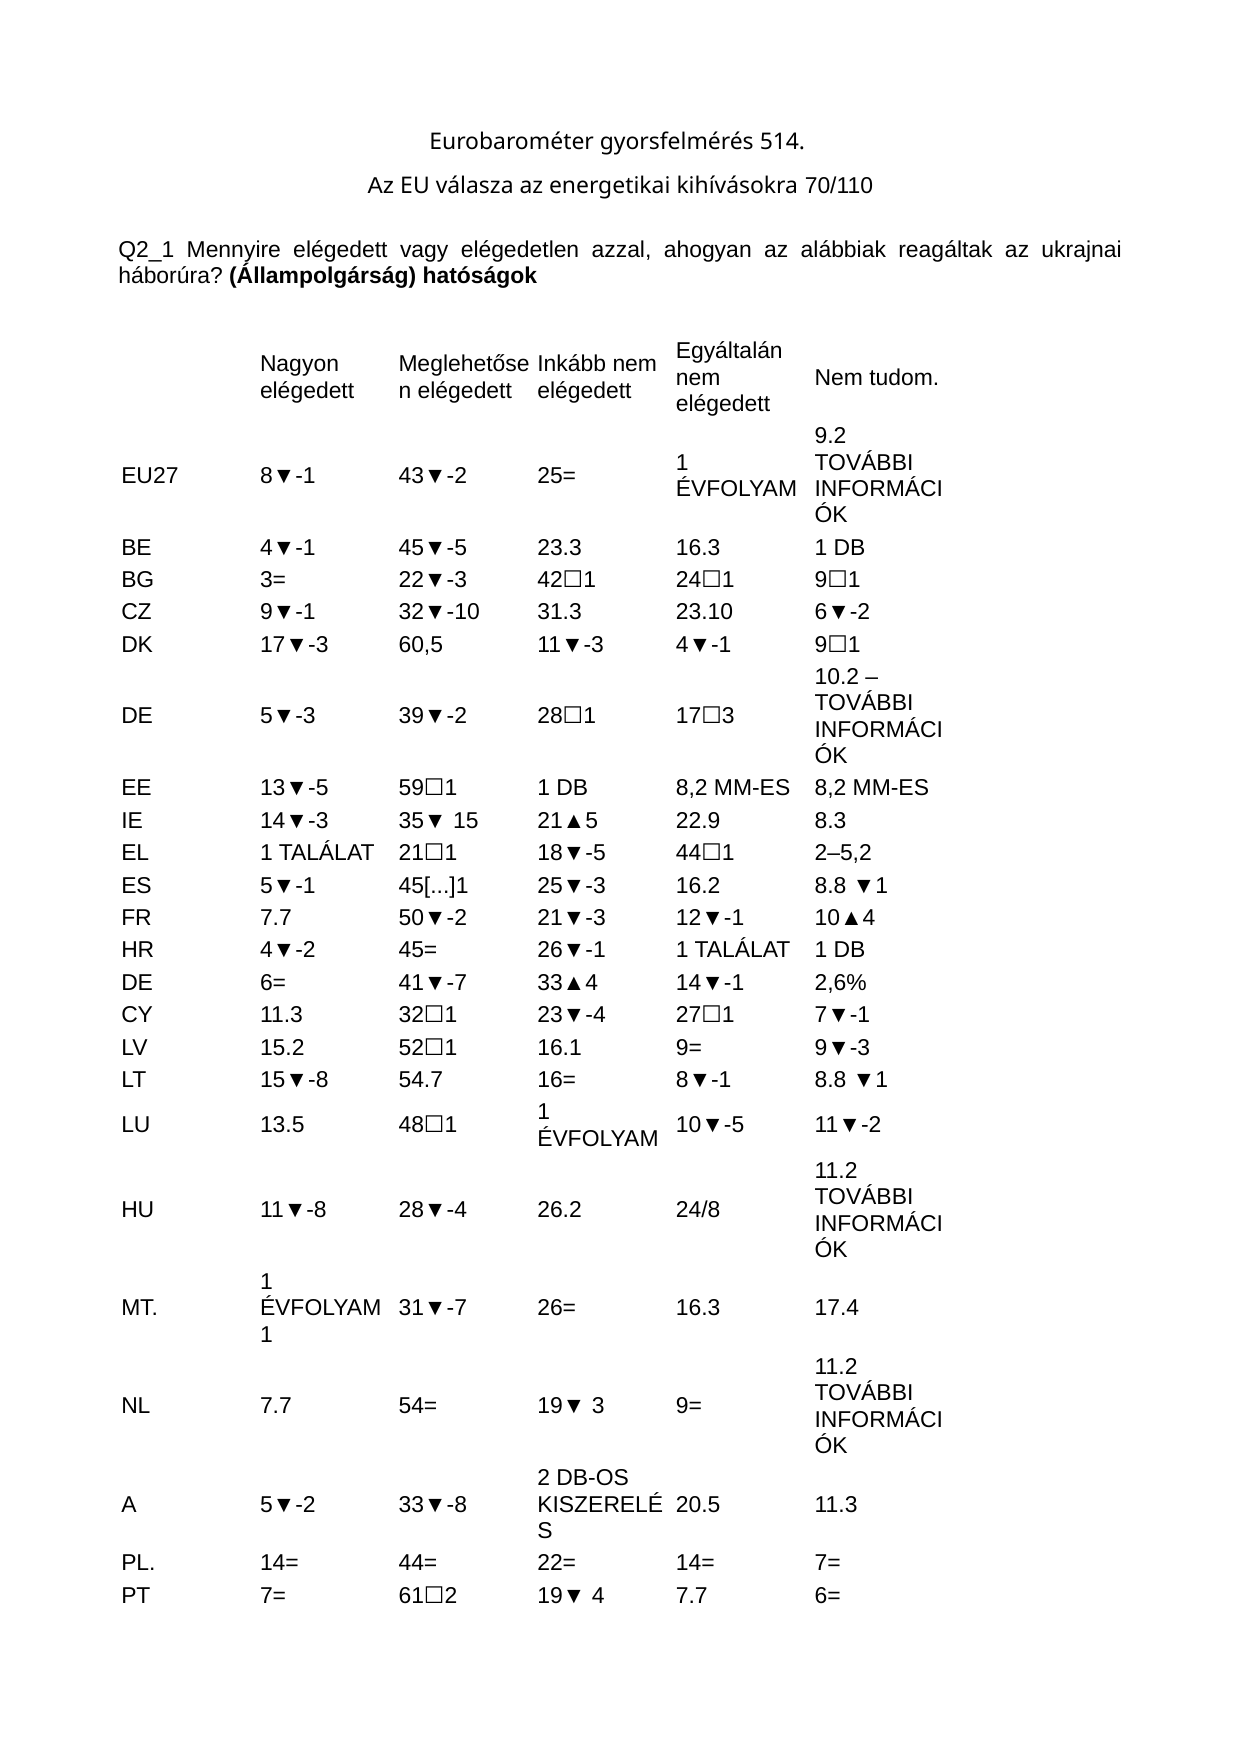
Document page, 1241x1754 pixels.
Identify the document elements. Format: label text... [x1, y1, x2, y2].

table_cell 33▼-8 [395, 1461, 534, 1546]
table_cell 11▼-2 [811, 1095, 950, 1154]
table_cell 9☐1 [811, 628, 950, 660]
table_cell 23.3 [534, 531, 673, 563]
table_cell 44= [395, 1546, 534, 1578]
table_cell CZ [118, 595, 257, 628]
table_cell 7.7 [257, 901, 395, 933]
table_cell DE [118, 966, 257, 998]
table_cell 26▼-1 [534, 933, 673, 966]
table_cell 35▼ 15 [395, 804, 534, 836]
table_cell 45▼-5 [395, 531, 534, 563]
table_cell 9= [673, 1031, 811, 1063]
table_cell 10.2 – TOVÁBBI INFORMÁCIÓK [811, 660, 950, 771]
table_cell 14= [257, 1546, 395, 1578]
table_cell FR [118, 901, 257, 933]
table_cell 5▼-1 [257, 869, 395, 901]
table_cell 28☐1 [534, 660, 673, 771]
table_cell 1 TALÁLAT [673, 933, 811, 966]
table_cell A [118, 1461, 257, 1546]
table_cell 15.2 [257, 1031, 395, 1063]
table_cell 24☐1 [673, 563, 811, 595]
table_cell 21☐1 [395, 836, 534, 868]
table_cell 27☐1 [673, 998, 811, 1031]
table_cell 19▼ 3 [534, 1350, 673, 1461]
table_cell 11.3 [811, 1461, 950, 1546]
table_cell EE [118, 771, 257, 804]
table_cell 14= [673, 1546, 811, 1578]
table_cell EU27 [118, 419, 257, 531]
table_cell 26.2 [534, 1154, 673, 1265]
table_cell 44☐1 [673, 836, 811, 868]
table_cell 11.2 TOVÁBBI INFORMÁCIÓK [811, 1350, 950, 1461]
table_cell LT [118, 1063, 257, 1095]
table_cell NL [118, 1350, 257, 1461]
table_cell 17.4 [811, 1265, 950, 1350]
table_cell 5▼-2 [257, 1461, 395, 1546]
table_cell 20.5 [673, 1461, 811, 1546]
table_cell 2 DB-OS KISZERELÉS [534, 1461, 673, 1546]
table_cell 7.7 [673, 1579, 811, 1611]
table_cell 9= [673, 1350, 811, 1461]
table_cell EL [118, 836, 257, 868]
table_cell PL. [118, 1546, 257, 1578]
table_cell 31.3 [534, 595, 673, 628]
table_cell 4▼-2 [257, 933, 395, 966]
table_cell 9▼-1 [257, 595, 395, 628]
table_cell 10▼-5 [673, 1095, 811, 1154]
table_cell 16= [534, 1063, 673, 1095]
table_cell 42☐1 [534, 563, 673, 595]
table_header Inkább nem elégedett [534, 334, 673, 419]
table_cell 13▼-5 [257, 771, 395, 804]
table_cell 7= [257, 1579, 395, 1611]
table_cell 12▼-1 [673, 901, 811, 933]
table_cell 1 DB [534, 771, 673, 804]
table_cell 11▼-3 [534, 628, 673, 660]
table_cell 1 ÉVFOLYAM [673, 419, 811, 531]
table_cell 23.10 [673, 595, 811, 628]
table_cell 9☐1 [811, 563, 950, 595]
table_cell 9▼-3 [811, 1031, 950, 1063]
table_cell 21▼-3 [534, 901, 673, 933]
table_cell 1 TALÁLAT [257, 836, 395, 868]
table_cell ES [118, 869, 257, 901]
table_cell 11.3 [257, 998, 395, 1031]
table_cell 54= [395, 1350, 534, 1461]
table_cell 24/8 [673, 1154, 811, 1265]
table_cell 7▼-1 [811, 998, 950, 1031]
table_cell 1 DB [811, 531, 950, 563]
table_cell HR [118, 933, 257, 966]
table_cell 9.2 TOVÁBBI INFORMÁCIÓK [811, 419, 950, 531]
table_cell 1 ÉVFOLYAM 1 [257, 1265, 395, 1350]
table_cell 61☐2 [395, 1579, 534, 1611]
table_cell 43▼-2 [395, 419, 534, 531]
table_cell 13.5 [257, 1095, 395, 1154]
table_cell 7.7 [257, 1350, 395, 1461]
table_cell 8.8 ▼1 [811, 869, 950, 901]
table_header Nem tudom. [811, 334, 950, 419]
table_cell 2–5,2 [811, 836, 950, 868]
table_cell 8▼-1 [673, 1063, 811, 1095]
table_cell 41▼-7 [395, 966, 534, 998]
table_cell 11▼-8 [257, 1154, 395, 1265]
table_cell PT [118, 1579, 257, 1611]
table_cell 5▼-3 [257, 660, 395, 771]
table_cell 1 ÉVFOLYAM [534, 1095, 673, 1154]
table_cell BE [118, 531, 257, 563]
table_header Nagyon elégedett [257, 334, 395, 419]
table_header [118, 334, 257, 419]
table_cell 16.3 [673, 531, 811, 563]
table_cell 26= [534, 1265, 673, 1350]
table_cell 25▼-3 [534, 869, 673, 901]
table_cell 32▼-10 [395, 595, 534, 628]
table_header Meglehetősen elégedett [395, 334, 534, 419]
table_cell DK [118, 628, 257, 660]
table_cell 16.3 [673, 1265, 811, 1350]
table_cell 23▼-4 [534, 998, 673, 1031]
table_cell 33▲4 [534, 966, 673, 998]
table_cell 32☐1 [395, 998, 534, 1031]
table_cell 15▼-8 [257, 1063, 395, 1095]
table_cell 8,2 MM-ES [673, 771, 811, 804]
table_cell 39▼-2 [395, 660, 534, 771]
table_cell LU [118, 1095, 257, 1154]
table_cell 10▲4 [811, 901, 950, 933]
table_cell CY [118, 998, 257, 1031]
table_cell 8,2 MM-ES [811, 771, 950, 804]
table_cell 28▼-4 [395, 1154, 534, 1265]
table_cell 21▲5 [534, 804, 673, 836]
table_header Egyáltalán nem elégedett [673, 334, 811, 419]
table_cell 19▼ 4 [534, 1579, 673, 1611]
table_cell 8.8 ▼1 [811, 1063, 950, 1095]
table_cell 8.3 [811, 804, 950, 836]
table_cell 52☐1 [395, 1031, 534, 1063]
table_cell 48☐1 [395, 1095, 534, 1154]
table_cell IE [118, 804, 257, 836]
table_cell 2,6% [811, 966, 950, 998]
table_cell MT. [118, 1265, 257, 1350]
table_cell 4▼-1 [257, 531, 395, 563]
table_cell 22▼-3 [395, 563, 534, 595]
table_cell LV [118, 1031, 257, 1063]
table_cell 31▼-7 [395, 1265, 534, 1350]
table_cell 17▼-3 [257, 628, 395, 660]
table_cell 4▼-1 [673, 628, 811, 660]
table_cell 6= [811, 1579, 950, 1611]
table_cell 18▼-5 [534, 836, 673, 868]
table_cell 16.2 [673, 869, 811, 901]
table_cell 45= [395, 933, 534, 966]
table_cell 14▼-3 [257, 804, 395, 836]
table_cell 45[...]1 [395, 869, 534, 901]
table_cell 54.7 [395, 1063, 534, 1095]
table_cell 14▼-1 [673, 966, 811, 998]
table_cell 60,5 [395, 628, 534, 660]
table_cell 8▼-1 [257, 419, 395, 531]
table_cell 50▼-2 [395, 901, 534, 933]
table_cell 22= [534, 1546, 673, 1578]
table_cell 22.9 [673, 804, 811, 836]
table_cell HU [118, 1154, 257, 1265]
table_cell 17☐3 [673, 660, 811, 771]
table_cell 6▼-2 [811, 595, 950, 628]
table_cell 7= [811, 1546, 950, 1578]
table_cell 25= [534, 419, 673, 531]
table_cell DE [118, 660, 257, 771]
text Q2_1 Mennyire elégedett vagy elégedetlen azzal, ahogyan az alábbiak reagáltak az ukrajnai háborúra? (Állampolgárság) hatóságok [118, 236, 1122, 289]
table_cell 11.2 TOVÁBBI INFORMÁCIÓK [811, 1154, 950, 1265]
table_cell BG [118, 563, 257, 595]
table_cell 3= [257, 563, 395, 595]
table_cell 16.1 [534, 1031, 673, 1063]
table_cell 59☐1 [395, 771, 534, 804]
table_cell 6= [257, 966, 395, 998]
table_cell 1 DB [811, 933, 950, 966]
